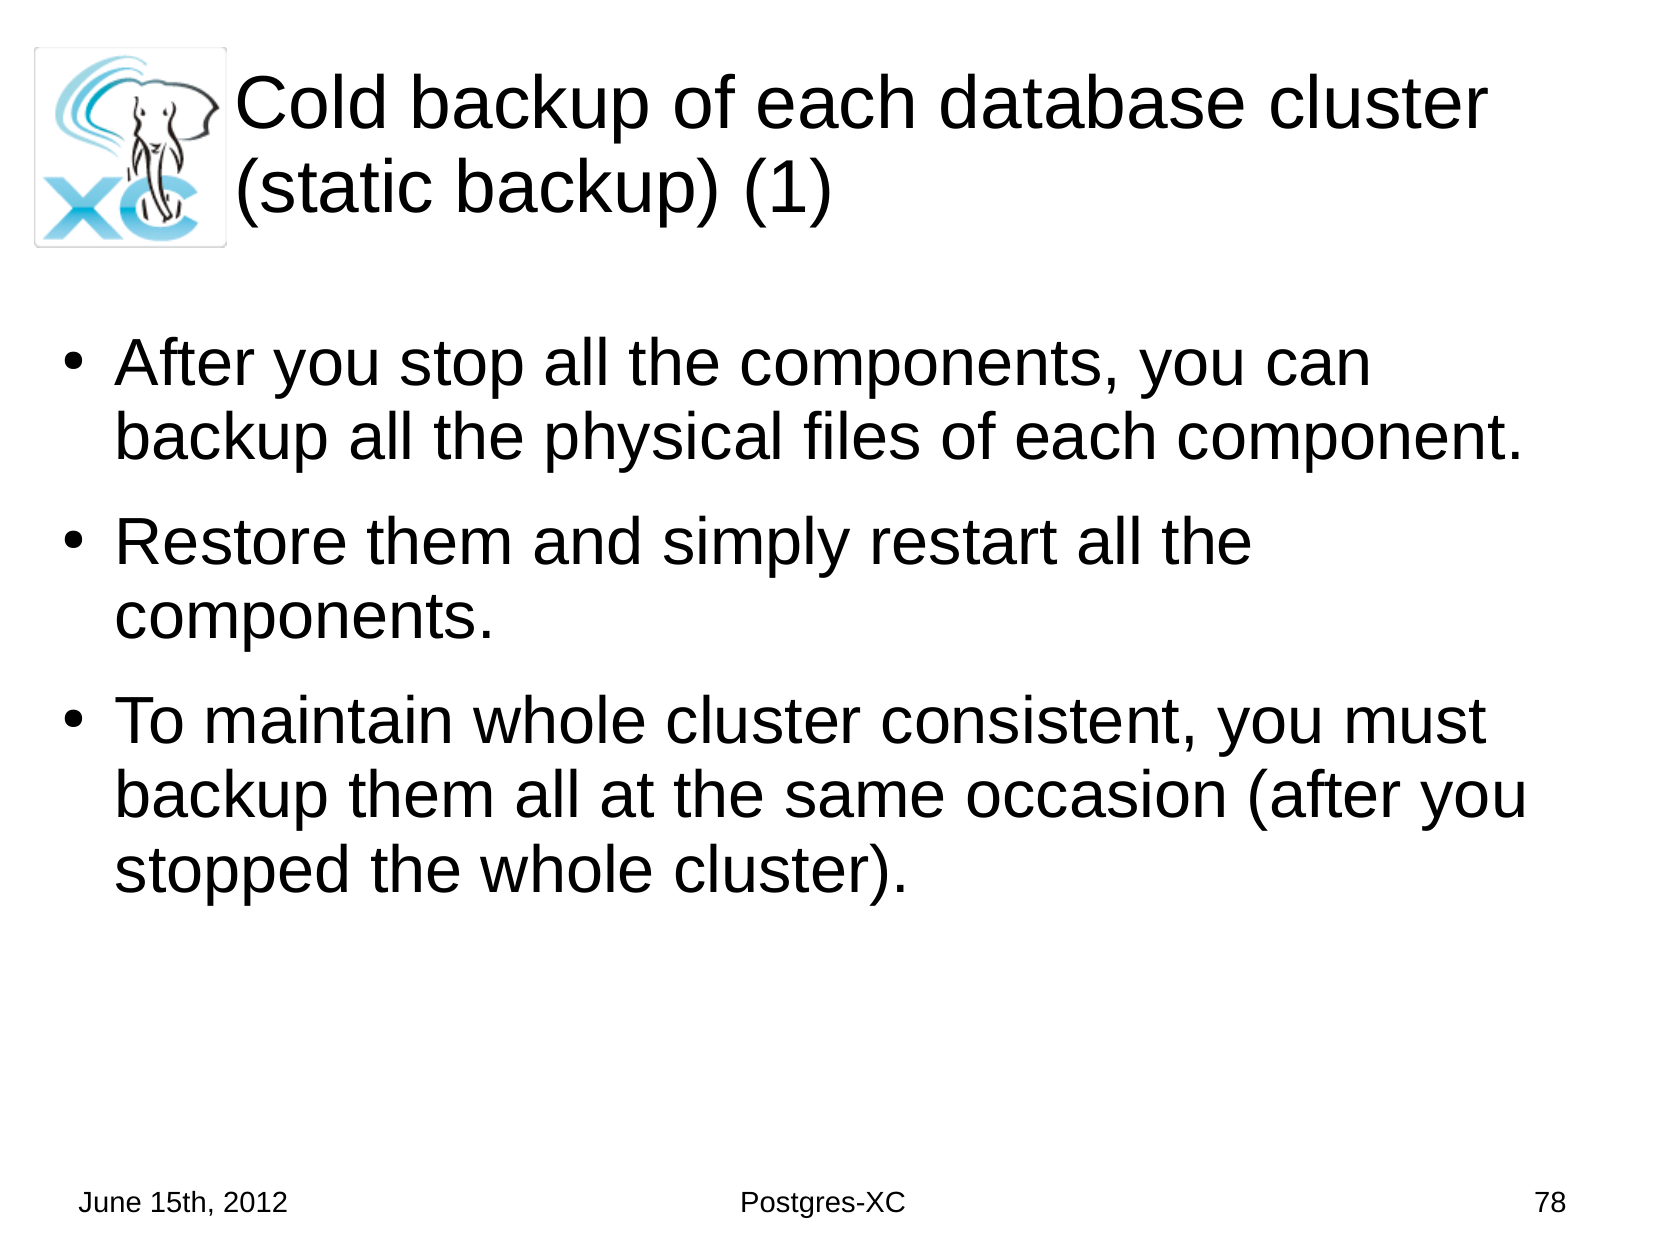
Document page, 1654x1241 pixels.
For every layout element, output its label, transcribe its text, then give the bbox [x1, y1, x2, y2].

list After you stop all the components, you can backup all the physical files of each component. Restore them and simply restart all the components. To maintain whole cluster consistent, you must backup them all at the same occasion (after you stopped the whole cluster). [43, 324, 1533, 1144]
picture [34, 47, 227, 248]
title Cold backup of each database cluster (static backup) (1) [234, 40, 1599, 248]
